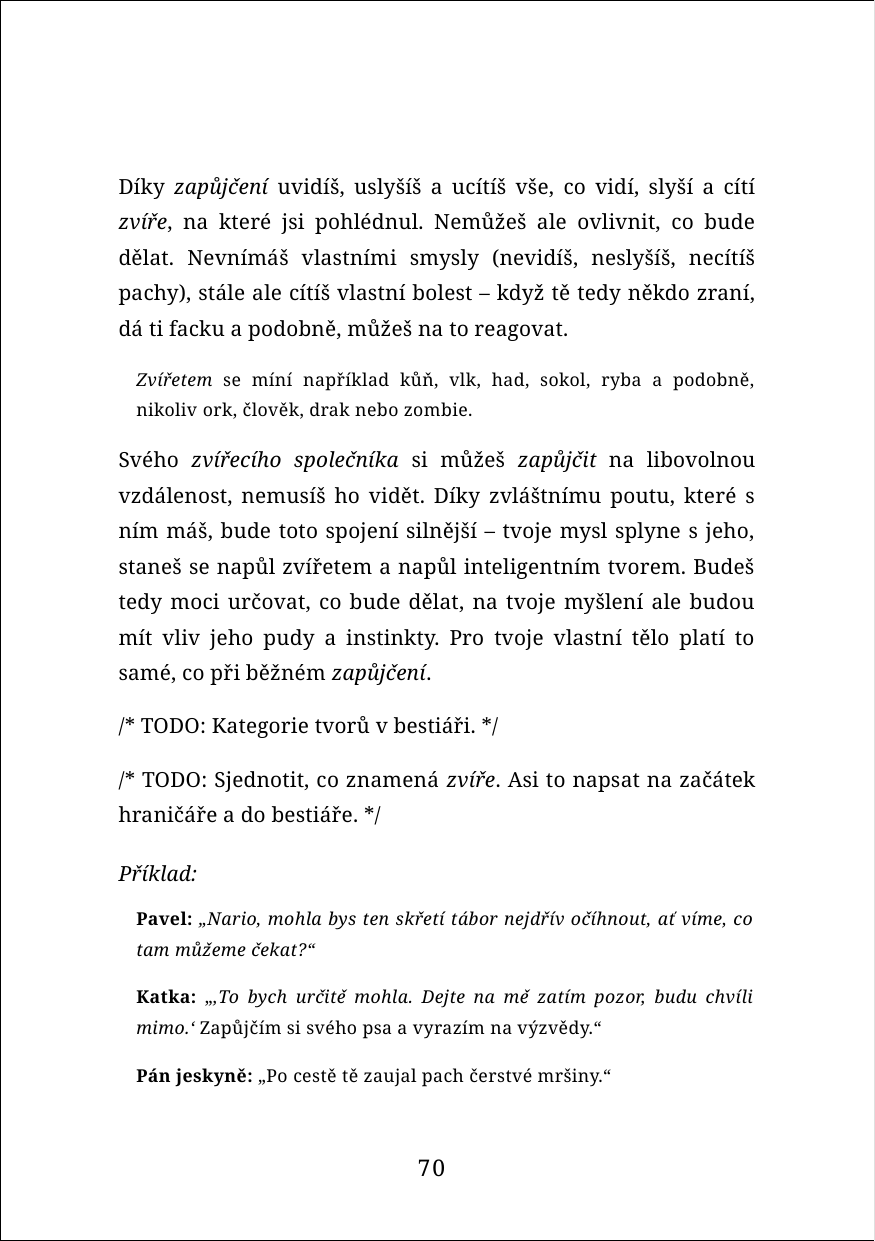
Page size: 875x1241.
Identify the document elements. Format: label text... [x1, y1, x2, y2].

text Zvířetem se míní například kůň, vlk, had, sokol, ryba a podobně, nikoliv ork, člověk, drak nebo zombie. [136, 367, 756, 421]
text Svého zvířecího společníka si můžeš zapůjčit na libovolnou vzdálenost, nemusíš ho vidět. Díky zvláštnímu poutu, které s ním máš, bude toto spojení silnější – tvoje mysl splyne s jeho, staneš se napůl zvířetem a napůl inteligentním tvorem. Budeš tedy moci určovat, co bude dělat, na tvoje myšlení ale budou mít vliv jeho pudy a instinkty. Pro tvoje vlastní tělo platí to samé, co při běžném zapůjčení. [118, 445, 756, 687]
text Katka: „‚To bych určitě mohla. Dejte na mě zatím pozor, budu chvíli mimo.‘ Zapůjčím si svého psa a vyrazím na výzvědy.“ [136, 985, 756, 1039]
text Pavel: „Nario, mohla bys ten skřetí tábor nejdřív očíhnout, ať víme, co tam můžeme čekat?“ [136, 907, 756, 961]
text Pán jeskyně: „Po cestě tě zaujal pach čerstvé mršiny.“ [136, 1063, 756, 1087]
text Příklad: [118, 859, 756, 888]
text /* TODO: Sjednotit, co znamená zvíře. Asi to napsat na začátek hraničáře a do bestiáře. */ [118, 765, 756, 829]
text /* TODO: Kategorie tvorů v bestiáři. */ [118, 712, 756, 740]
text Díky zapůjčení uvidíš, uslyšíš a ucítíš vše, co vidí, slyší a cítí zvíře, na které jsi pohlédnul. Nemůžeš ale ovlivnit, co bude dělat. Nevnímáš vlastními smysly (nevidíš, neslyšíš, necítíš pachy), stále ale cítíš vlastní bolest – když tě tedy někdo zraní, dá ti facku a podobně, můžeš na to reagovat. [118, 172, 756, 342]
